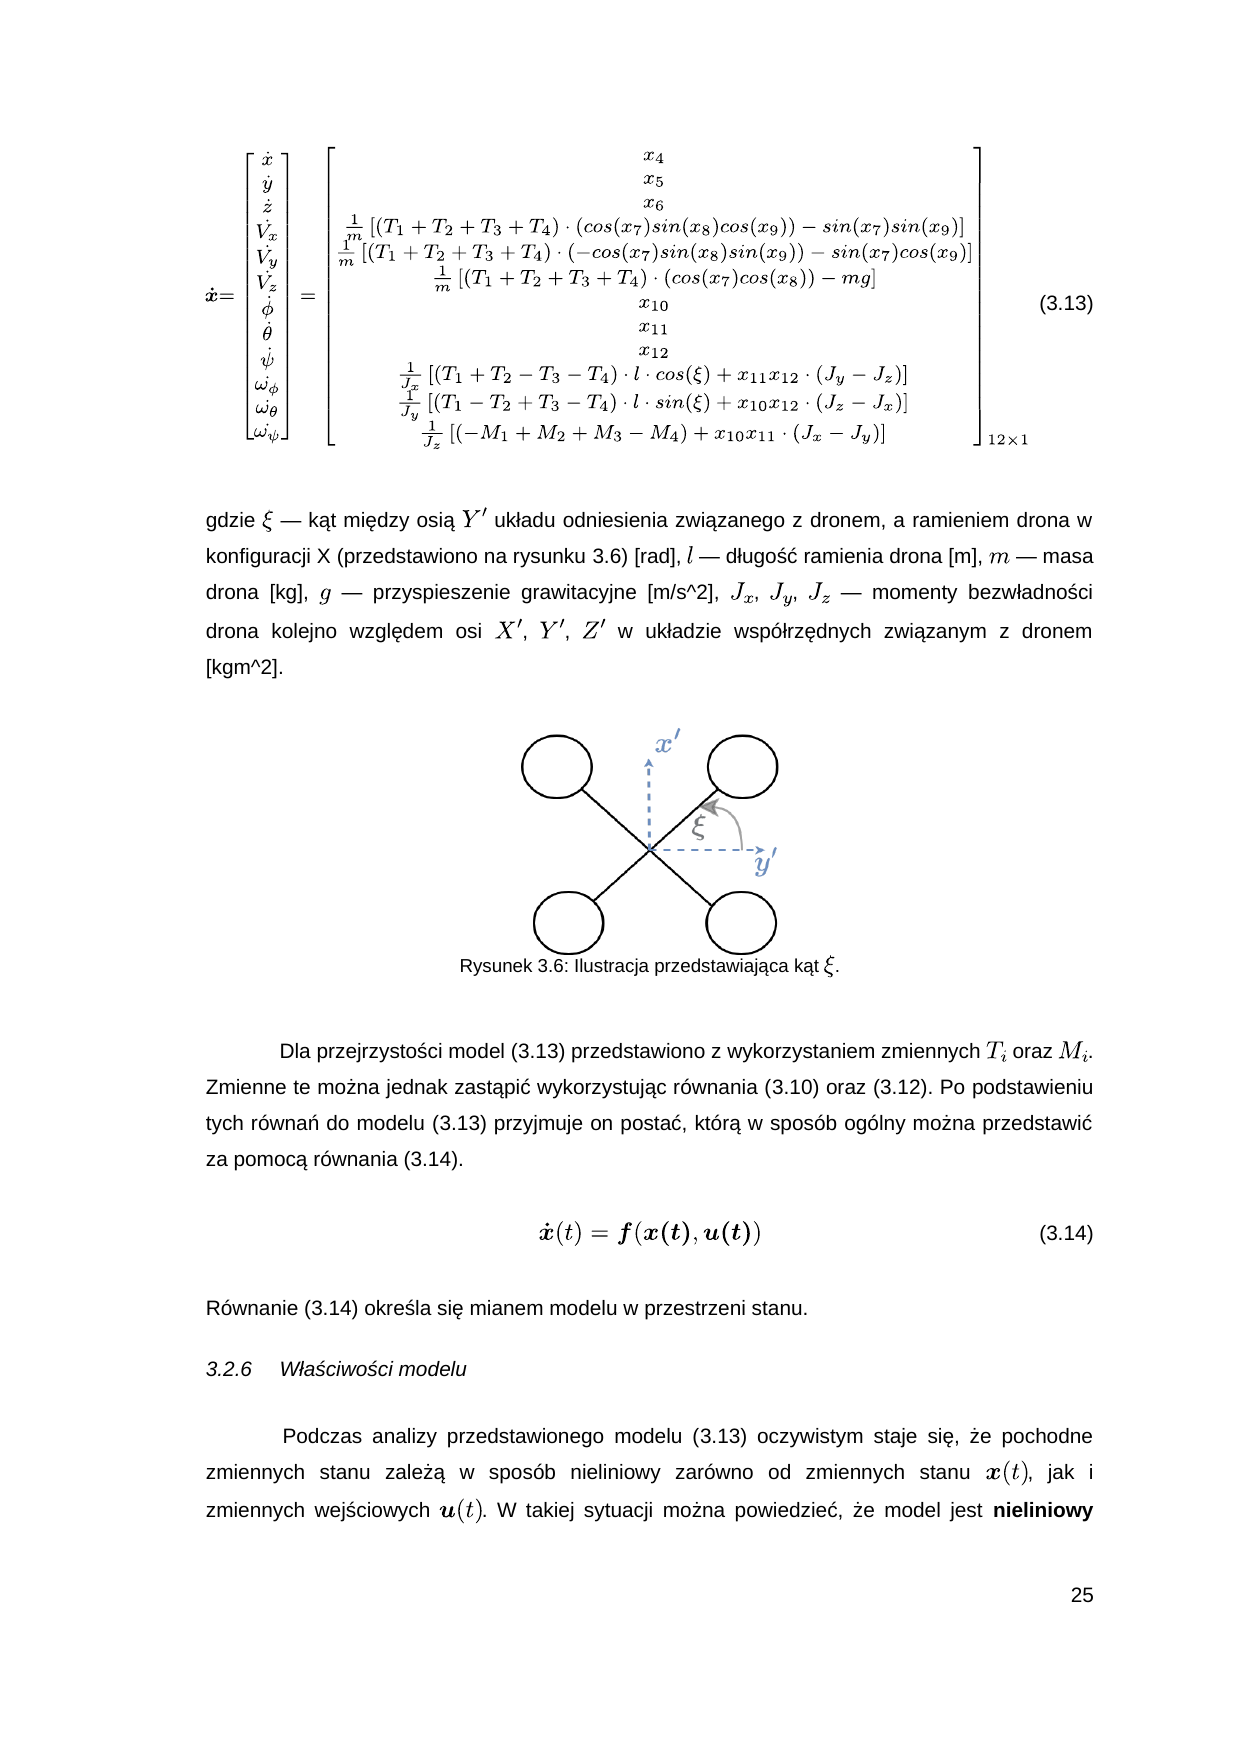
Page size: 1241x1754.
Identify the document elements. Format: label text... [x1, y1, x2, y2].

text gdzie — kąt między osią układu odniesienia związanego z dronem, a ramieniem drona w konfiguracji X (przedstawiono na rysunku 3.6) [rad], — długość ramienia drona [m], — masa drona [kg], — przyspieszenie grawitacyjne [m/s^2], , , — momenty bezwładności drona kolejno względem osi , , w układzie współrzędnych związanym z dronem [kgm^2]. [206, 507, 1093, 679]
text (3.13) [981, 147, 1093, 458]
text Równanie (3.14) określa się mianem modelu w przestrzeni stanu. [206, 1296, 1093, 1319]
text [330, 147, 979, 158]
text (3.14) [206, 1220, 1093, 1246]
text Dla przejrzystości model (3.13) przedstawiono z wykorzystaniem zmiennych oraz . Zmienne te można jednak zastąpić wykorzystując równania (3.10) oraz (3.12). Po podstawieniu tych równań do modelu (3.13) przyjmuje on postać, którą w sposób ogólny można przedstawić za pomocą równania (3.14). [206, 1039, 1093, 1171]
text [206, 147, 327, 158]
subtitle Właściwości modelu [206, 1356, 1093, 1380]
text Podczas analizy przedstawionego modelu (3.13) oczywistym staje się, że pochodne zmiennych stanu zależą w sposób nieliniowy zarówno od zmiennych stanu , jak i zmiennych wejściowych . W takiej sytuacji można powiedzieć, że model jest nieliniowy [206, 1424, 1093, 1523]
text Rysunek 3.6: Ilustracja przedstawiająca kąt . [418, 703, 881, 977]
picture [520, 703, 779, 955]
